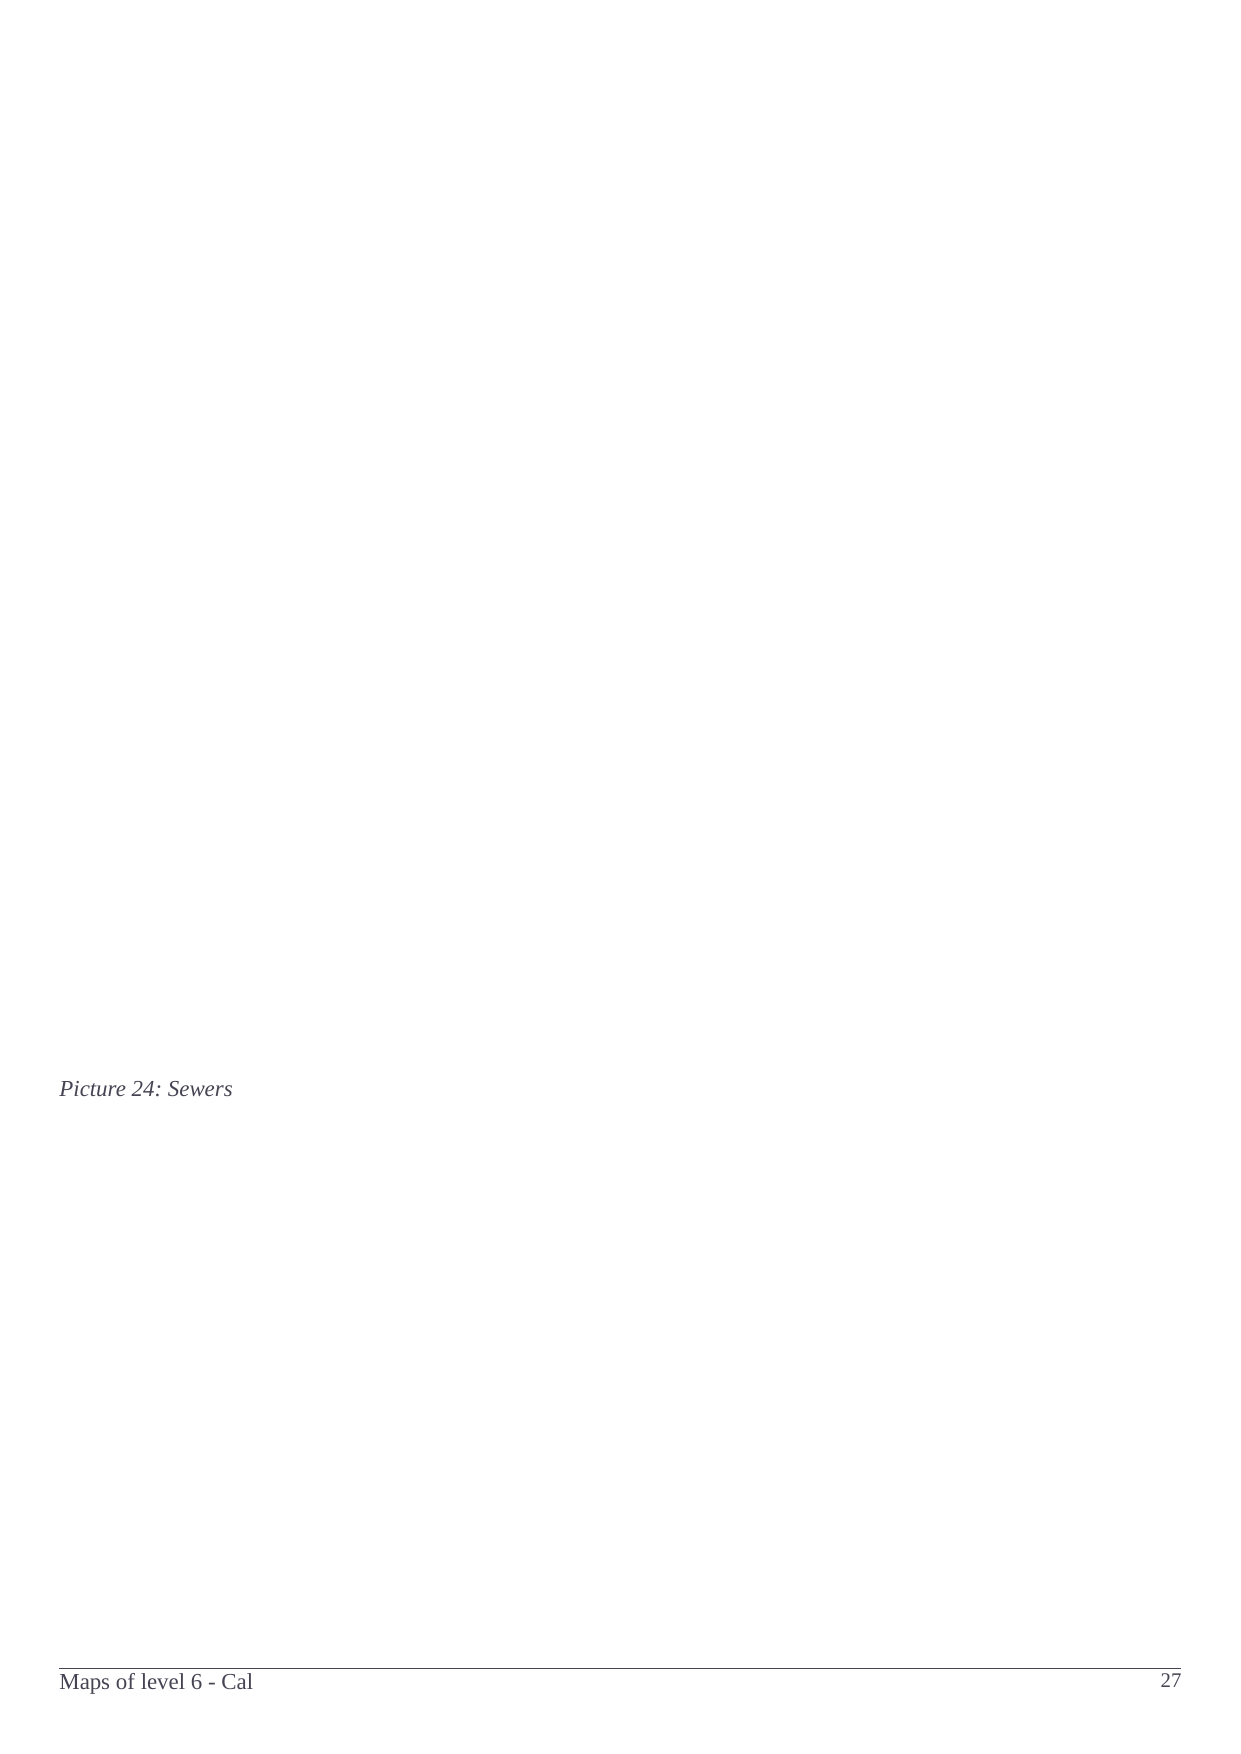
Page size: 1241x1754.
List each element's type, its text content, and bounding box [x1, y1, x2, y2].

text Picture 24: Sewers [59, 72, 1181, 1102]
